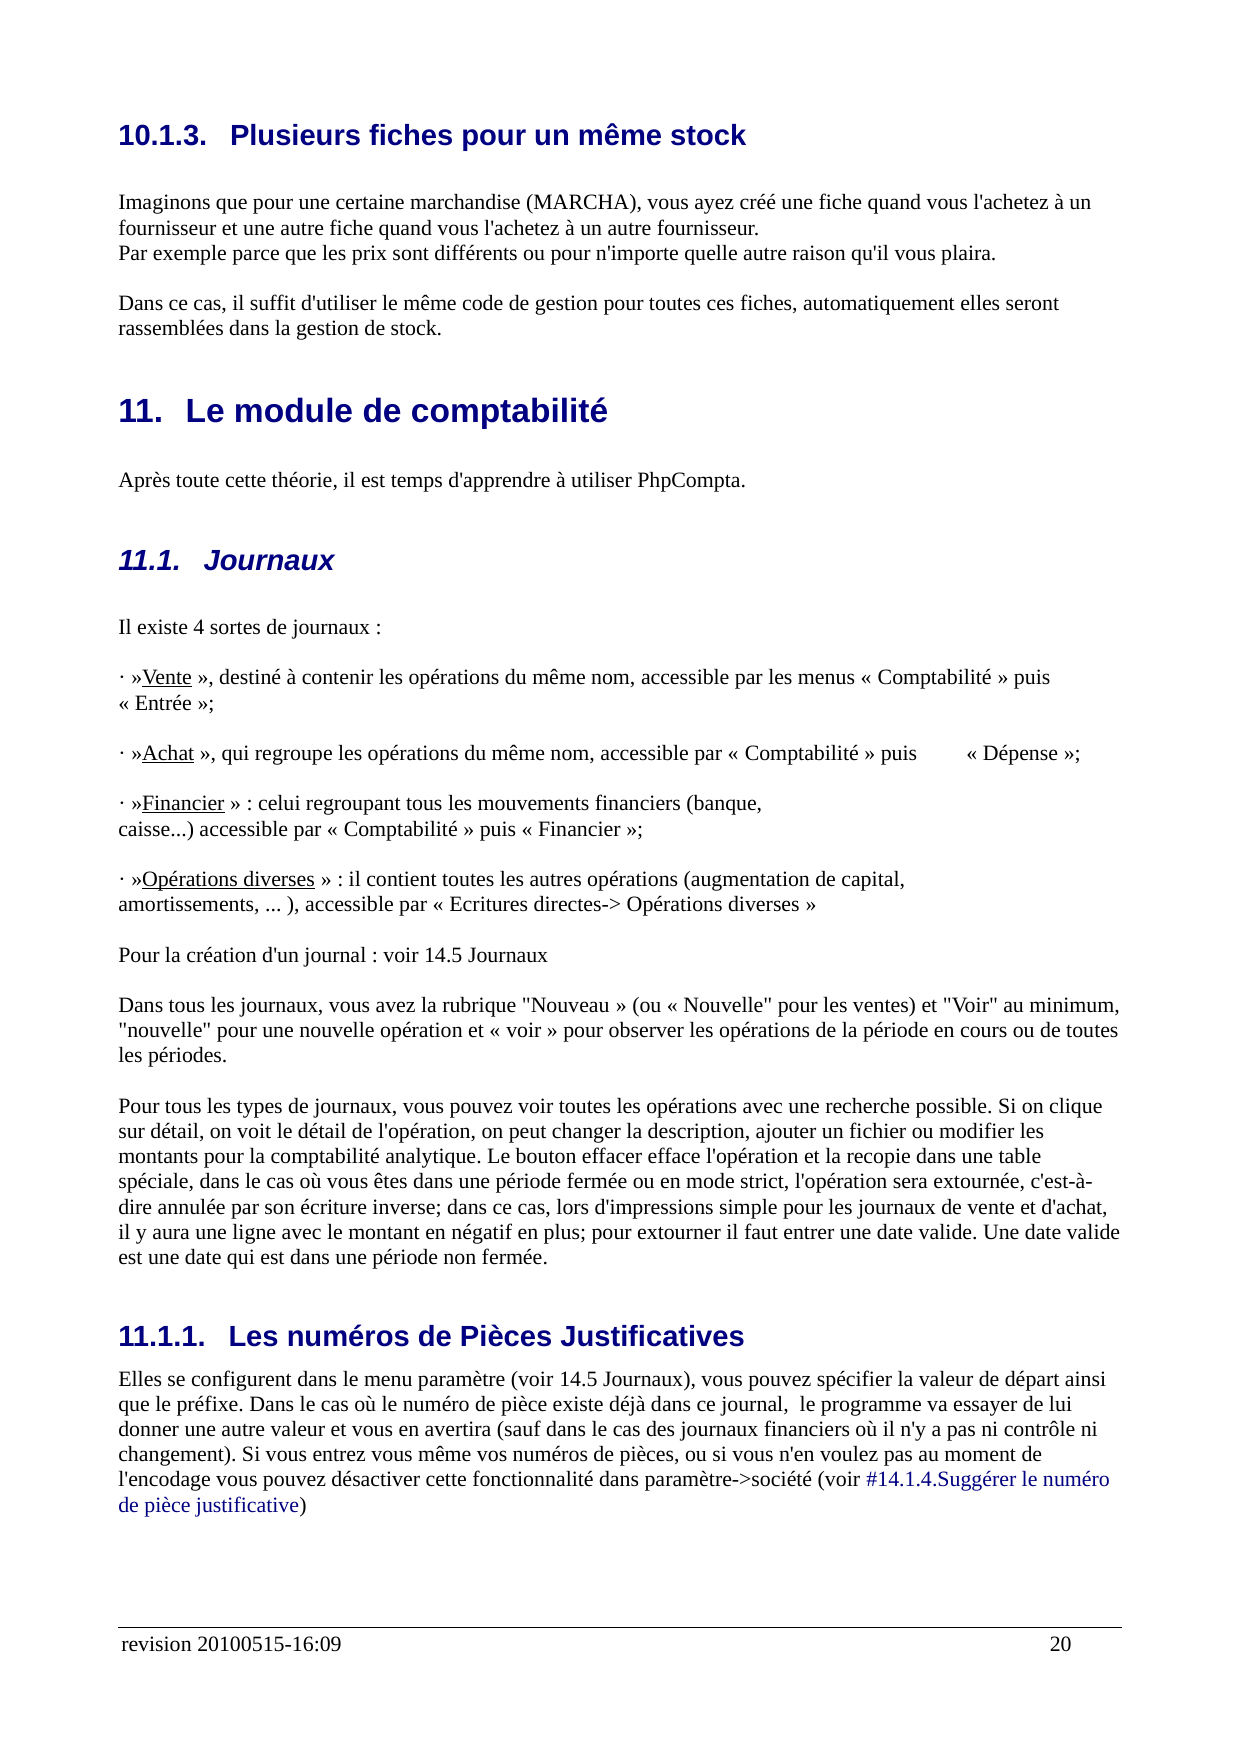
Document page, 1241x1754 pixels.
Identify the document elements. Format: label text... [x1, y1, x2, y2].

text · »Opérations diverses » : il contient toutes les autres opérations (augmentation de capital, amortissements, ... ), accessible par « Ecritures directes-> Opérations diverses » [118, 866, 1122, 916]
text Dans tous les journaux, vous avez la rubrique "Nouveau » (ou « Nouvelle" pour les ventes) et "Voir" au minimum, "nouvelle" pour une nouvelle opération et « voir » pour observer les opérations de la période en cours ou de toutes les périodes. [118, 992, 1122, 1068]
text Elles se configurent dans le menu paramètre (voir 14.5 Journaux), vous pouvez spécifier la valeur de départ ainsi que le préfixe. Dans le cas où le numéro de pièce existe déjà dans ce journal, le programme va essayer de lui donner une autre valeur et vous en avertira (sauf dans le cas des journaux financiers où il n'y a pas ni contrôle ni changement). Si vous entrez vous même vos numéros de pièces, ou si vous n'en voulez pas au moment de l'encodage vous pouvez désactiver cette fonctionnalité dans paramètre->société (voir #14.1.4.Suggérer le numéro de pièce justificative) [118, 1366, 1122, 1517]
text · »Achat », qui regroupe les opérations du même nom, accessible par « Comptabilité » puis « Dépense »; [118, 740, 1122, 765]
text Pour la création d'un journal : voir 14.5 Journaux [118, 942, 1122, 967]
text caisse...) accessible par « Comptabilité » puis « Financier »; [118, 816, 1122, 841]
text · »Financier » : celui regroupant tous les mouvements financiers (banque, [118, 790, 1122, 816]
text Après toute cette théorie, il est temps d'apprendre à utiliser PhpCompta. [118, 467, 1122, 492]
text Imaginons que pour une certaine marchandise (MARCHA), vous ayez créé une fiche quand vous l'achetez à un fournisseur et une autre fiche quand vous l'achetez à un autre fournisseur. [118, 189, 1122, 240]
subtitle Plusieurs fiches pour un même stock [118, 118, 1122, 152]
subtitle Les numéros de Pièces Justificatives [118, 1319, 1122, 1353]
text Pour tous les types de journaux, vous pouvez voir toutes les opérations avec une recherche possible. Si on clique sur détail, on voit le détail de l'opération, on peut changer la description, ajouter un fichier ou modifier les montants pour la comptabilité analytique. Le bouton effacer efface l'opération et la recopie dans une table spéciale, dans le cas où vous êtes dans une période fermée ou en mode strict, l'opération sera extournée, c'est-à-dire annulée par son écriture inverse; dans ce cas, lors d'impressions simple pour les journaux de vente et d'achat, il y aura une ligne avec le montant en négatif en plus; pour extourner il faut entrer une date valide. Une date valide est une date qui est dans une période non fermée. [118, 1093, 1122, 1269]
text Par exemple parce que les prix sont différents ou pour n'importe quelle autre raison qu'il vous plaira. [118, 240, 1122, 265]
text · »Vente », destiné à contenir les opérations du même nom, accessible par les menus « Comptabilité » puis « Entrée »; [118, 664, 1122, 715]
text Dans ce cas, il suffit d'utiliser le même code de gestion pour toutes ces fiches, automatiquement elles seront rassemblées dans la gestion de stock. [118, 290, 1122, 341]
subtitle Journaux [118, 543, 1122, 576]
text Il existe 4 sortes de journaux : [118, 614, 1122, 639]
subtitle Le module de comptabilité [118, 391, 1122, 429]
